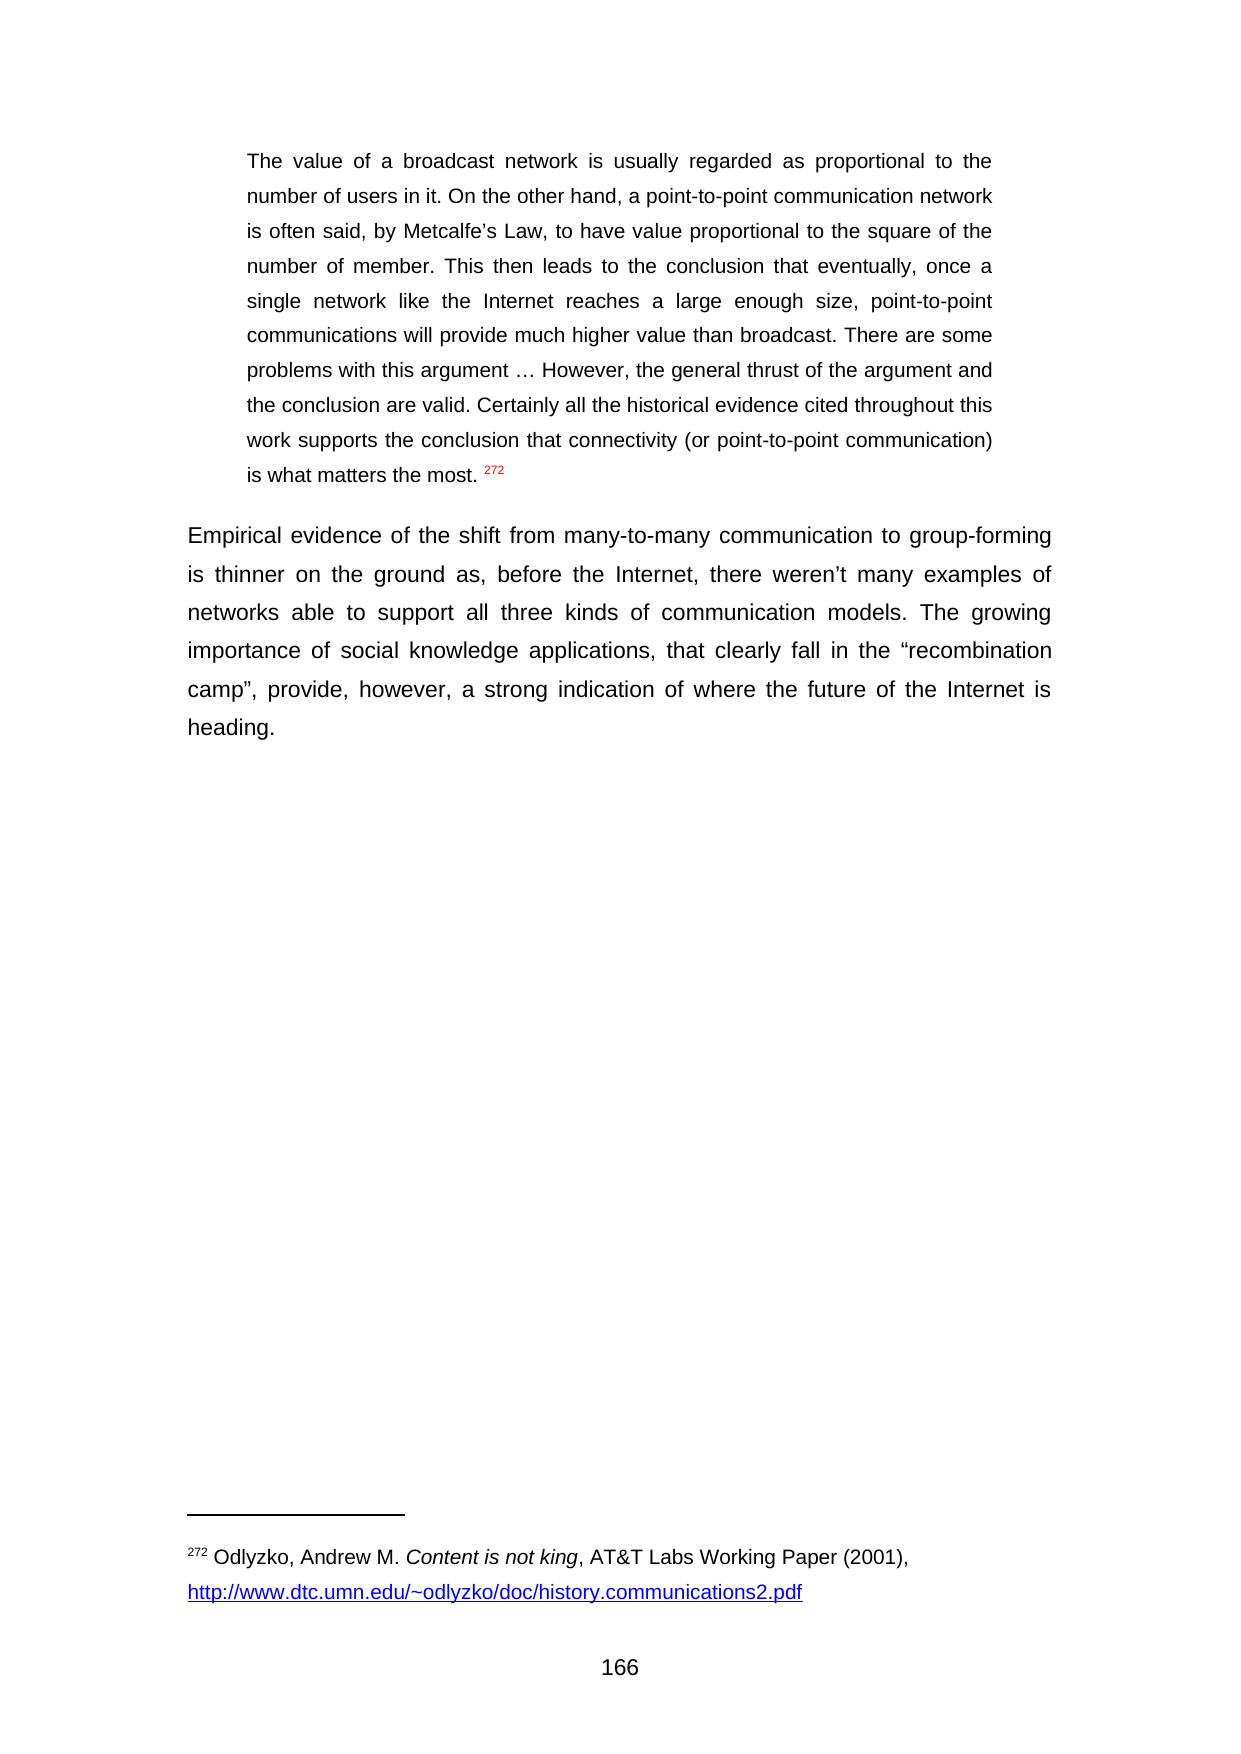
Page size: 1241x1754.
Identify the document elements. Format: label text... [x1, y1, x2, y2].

text The value of a broadcast network is usually regarded as proportional to the number of users in it. On the other hand, a point-to-point communication network is often said, by Metcalfe’s Law, to have value proportional to the square of the number of member. This then leads to the conclusion that eventually, once a single network like the Internet reaches a large enough size, point-to-point communications will provide much higher value than broadcast. There are some problems with this argument … However, the general thrust of the argument and the conclusion are valid. Certainly all the historical evidence cited throughout this work supports the conclusion that connectivity (or point-to-point communication) is what matters the most. [247, 150, 993, 486]
text Odlyzko, Andrew M. Content is not king, AT&T Labs Working Paper (2001), http://www.dtc.umn.edu/~odlyzko/doc/history.communications2.pdf [187, 1546, 1053, 1604]
text Empirical evidence of the shift from many-to-many communication to group-forming is thinner on the ground as, before the Internet, there weren’t many examples of networks able to support all three kinds of communication models. The growing importance of social knowledge applications, that clearly fall in the “recombination camp”, provide, however, a strong indication of where the future of the Internet is heading. [187, 523, 1053, 741]
